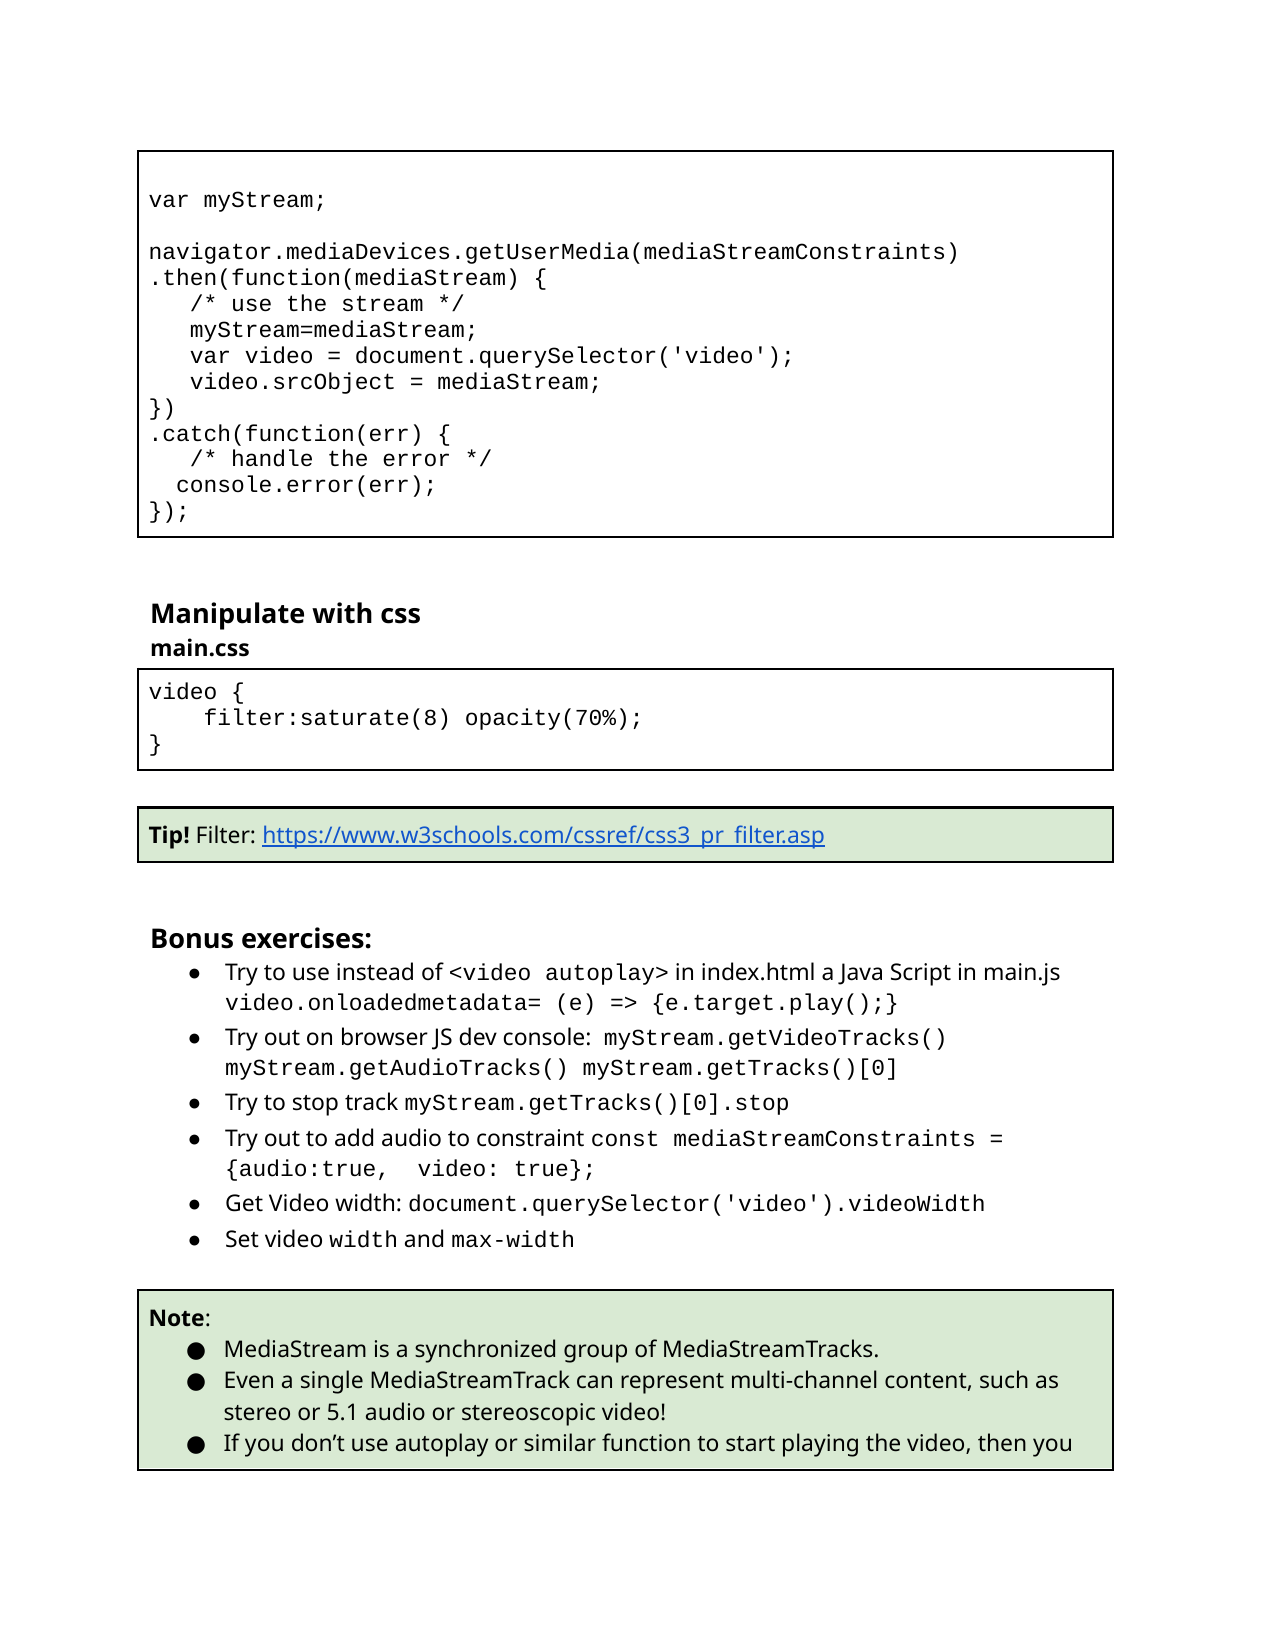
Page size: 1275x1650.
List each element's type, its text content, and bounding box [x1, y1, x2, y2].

table_header var myStream; navigator.mediaDevices.getUserMedia(mediaStreamConstraints) .then(function(mediaStream) { /* use the stream */ myStream=mediaStream; var video = document.querySelector('video'); video.srcObject = mediaStream; }) .catch(function(err) { /* handle the error */ console.error(err); }); [139, 152, 1112, 536]
list Try to use instead of <video autoplay> in index.html a Java Script in main.js video.onloadedmetadata= (e) => {e.target.play();} [187, 956, 1125, 1017]
subtitle Bonus exercises: [150, 919, 1125, 956]
list Set video width and max-width [187, 1223, 1125, 1255]
list Try to stop track myStream.getTracks()[0].stop [187, 1086, 1125, 1118]
table_header Note: MediaStream is a synchronized group of MediaStreamTracks. Even a single MediaStreamTrack can represent multi-channel content, such as stereo or 5.1 audio or stereoscopic video! If you don’t use autoplay or similar function to start playing the video, then you [139, 1291, 1112, 1468]
table_header Tip! Filter: https://www.w3schools.com/cssref/css3_pr_filter.asp [139, 809, 1112, 861]
list Get Video width: document.querySelector('video').videoWidth [187, 1187, 1125, 1219]
list Try out to add audio to constraint const mediaStreamConstraints = {audio:true, video: true}; [187, 1122, 1125, 1183]
subtitle Manipulate with css [150, 595, 1125, 632]
text main.css [150, 632, 1125, 663]
table_header video { filter:saturate(8) opacity(70%); } [139, 670, 1112, 768]
list Try out on browser JS dev console: myStream.getVideoTracks() myStream.getAudioTracks() myStream.getTracks()[0] [187, 1021, 1125, 1082]
